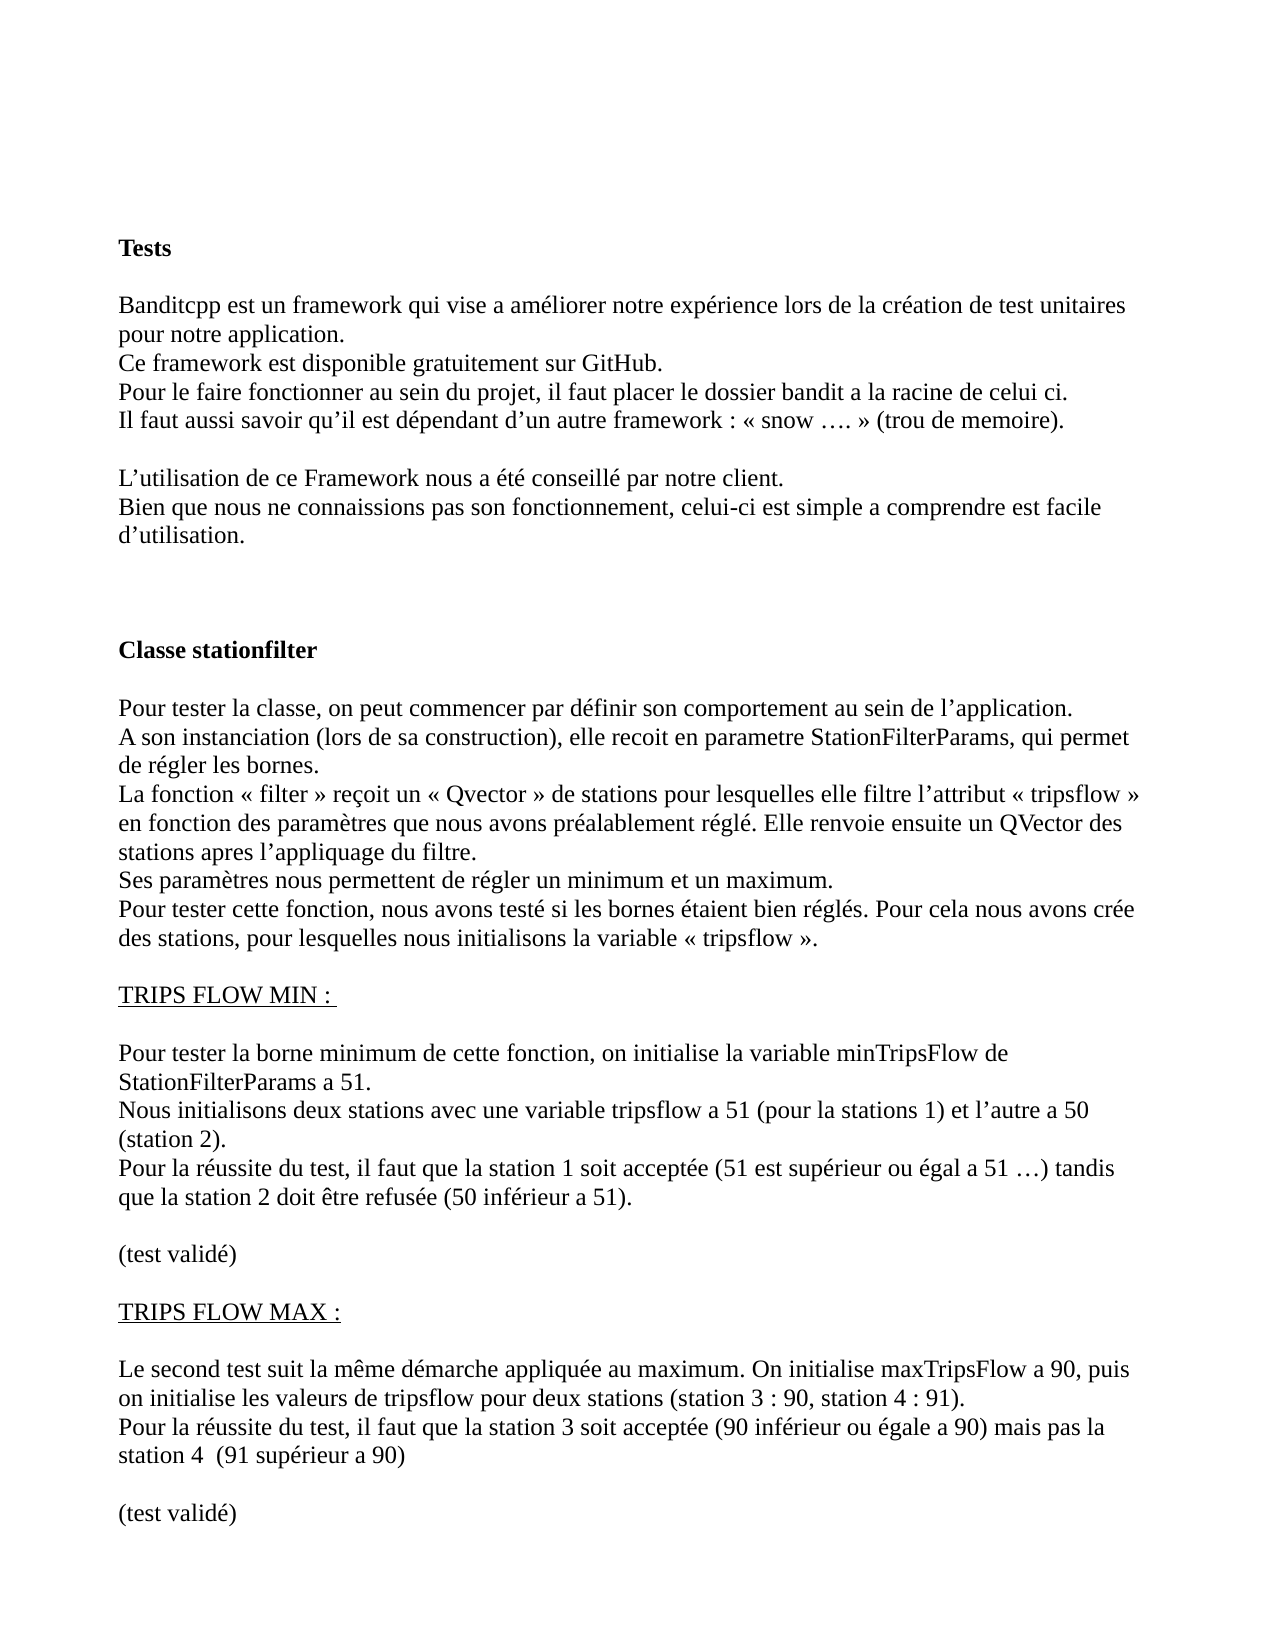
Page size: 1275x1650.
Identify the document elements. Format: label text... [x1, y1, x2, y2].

text L’utilisation de ce Framework nous a été conseillé par notre client. [118, 463, 1157, 492]
text Bien que nous ne connaissions pas son fonctionnement, celui-ci est simple a comprendre est facile d’utilisation. [118, 492, 1157, 549]
text (test validé) [118, 1239, 1157, 1268]
text Pour tester cette fonction, nous avons testé si les bornes étaient bien réglés. Pour cela nous avons crée des stations, pour lesquelles nous initialisons la variable « tripsflow ». [118, 894, 1157, 952]
text A son instanciation (lors de sa construction), elle recoit en parametre StationFilterParams, qui permet de régler les bornes. [118, 722, 1157, 779]
text Il faut aussi savoir qu’il est dépendant d’un autre framework : « snow …. » (trou de memoire). [118, 406, 1157, 434]
text TRIPS FLOW MIN : [118, 981, 1157, 1009]
text Nous initialisons deux stations avec une variable tripsflow a 51 (pour la stations 1) et l’autre a 50 (station 2). [118, 1096, 1157, 1153]
text Ses paramètres nous permettent de régler un minimum et un maximum. [118, 866, 1157, 894]
text Tests [118, 233, 1157, 262]
text Ce framework est disponible gratuitement sur GitHub. [118, 348, 1157, 377]
text Le second test suit la même démarche appliquée au maximum. On initialise maxTripsFlow a 90, puis on initialise les valeurs de tripsflow pour deux stations (station 3 : 90, station 4 : 91). [118, 1354, 1157, 1412]
text Pour tester la borne minimum de cette fonction, on initialise la variable minTripsFlow de StationFilterParams a 51. [118, 1038, 1157, 1096]
text Pour la réussite du test, il faut que la station 3 soit acceptée (90 inférieur ou égale a 90) mais pas la station 4 (91 supérieur a 90) [118, 1412, 1157, 1469]
text Banditcpp est un framework qui vise a améliorer notre expérience lors de la création de test unitaires pour notre application. [118, 291, 1157, 348]
text Pour le faire fonctionner au sein du projet, il faut placer le dossier bandit a la racine de celui ci. [118, 377, 1157, 406]
text Classe stationfilter [118, 636, 1157, 664]
text Pour la réussite du test, il faut que la station 1 soit acceptée (51 est supérieur ou égal a 51 …) tandis que la station 2 doit être refusée (50 inférieur a 51). [118, 1153, 1157, 1211]
text Pour tester la classe, on peut commencer par définir son comportement au sein de l’application. [118, 693, 1157, 722]
text TRIPS FLOW MAX : [118, 1297, 1157, 1326]
text La fonction « filter » reçoit un « Qvector » de stations pour lesquelles elle filtre l’attribut « tripsflow » en fonction des paramètres que nous avons préalablement réglé. Elle renvoie ensuite un QVector des stations apres l’appliquage du filtre. [118, 779, 1157, 866]
text (test validé) [118, 1498, 1157, 1527]
